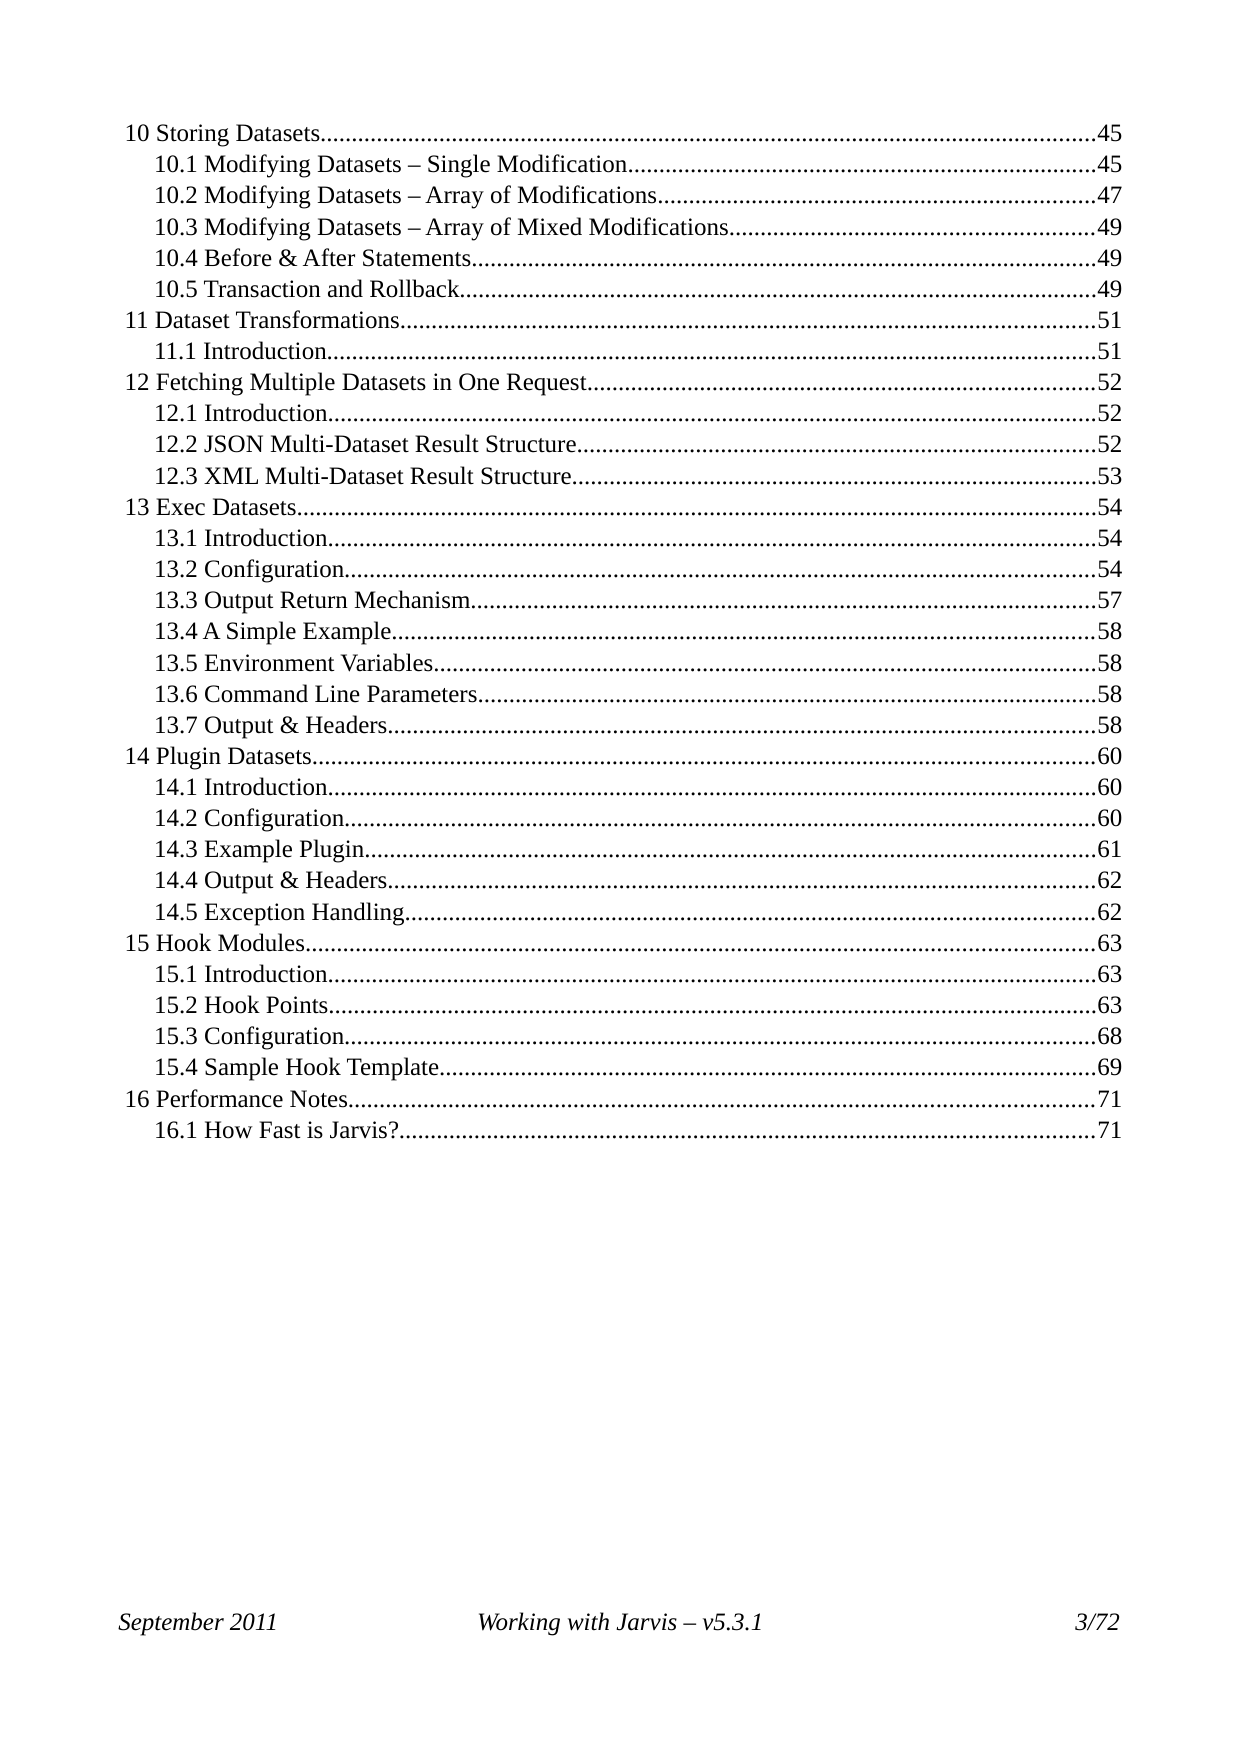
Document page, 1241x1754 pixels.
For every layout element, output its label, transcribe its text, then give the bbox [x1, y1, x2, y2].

text 16 Performance Notes 71 [118, 1084, 1122, 1112]
text 14 Plugin Datasets 60 [118, 741, 1122, 770]
text 11.1 Introduction 51 [148, 336, 1122, 365]
text 10.2 Modifying Datasets – Array of Modifications 47 [148, 180, 1122, 209]
text 10.3 Modifying Datasets – Array of Mixed Modifications 49 [148, 212, 1122, 240]
text 12.3 XML Multi-Dataset Result Structure 53 [148, 461, 1122, 489]
text 13.5 Environment Variables 58 [148, 648, 1122, 676]
text 16.1 How Fast is Jarvis? 71 [148, 1115, 1122, 1143]
text 15.1 Introduction 63 [148, 959, 1122, 988]
text 14.4 Output & Headers 62 [148, 866, 1122, 894]
text 14.3 Example Plugin 61 [148, 834, 1122, 863]
text 12.1 Introduction 52 [148, 398, 1122, 427]
text 11 Dataset Transformations 51 [118, 305, 1122, 334]
text 13.3 Output Return Mechanism 57 [148, 585, 1122, 614]
text 14.2 Configuration 60 [148, 803, 1122, 832]
text 13.6 Command Line Parameters 58 [148, 679, 1122, 707]
text 10 Storing Datasets 45 [118, 118, 1122, 147]
text 14.1 Introduction 60 [148, 772, 1122, 801]
text 15.3 Configuration 68 [148, 1021, 1122, 1050]
text 13.7 Output & Headers 58 [148, 710, 1122, 739]
text 12.2 JSON Multi-Dataset Result Structure 52 [148, 429, 1122, 458]
text 10.5 Transaction and Rollback 49 [148, 274, 1122, 303]
text 14.5 Exception Handling 62 [148, 897, 1122, 926]
text 15.2 Hook Points 63 [148, 990, 1122, 1019]
text 10.1 Modifying Datasets – Single Modification 45 [148, 149, 1122, 178]
text 13 Exec Datasets 54 [118, 492, 1122, 521]
text 13.2 Configuration 54 [148, 554, 1122, 583]
text 15 Hook Modules 63 [118, 928, 1122, 957]
text 13.1 Introduction 54 [148, 523, 1122, 552]
text 12 Fetching Multiple Datasets in One Request 52 [118, 367, 1122, 396]
text 15.4 Sample Hook Template 69 [148, 1052, 1122, 1081]
text 10.4 Before & After Statements 49 [148, 243, 1122, 271]
text 13.4 A Simple Example 58 [148, 616, 1122, 645]
